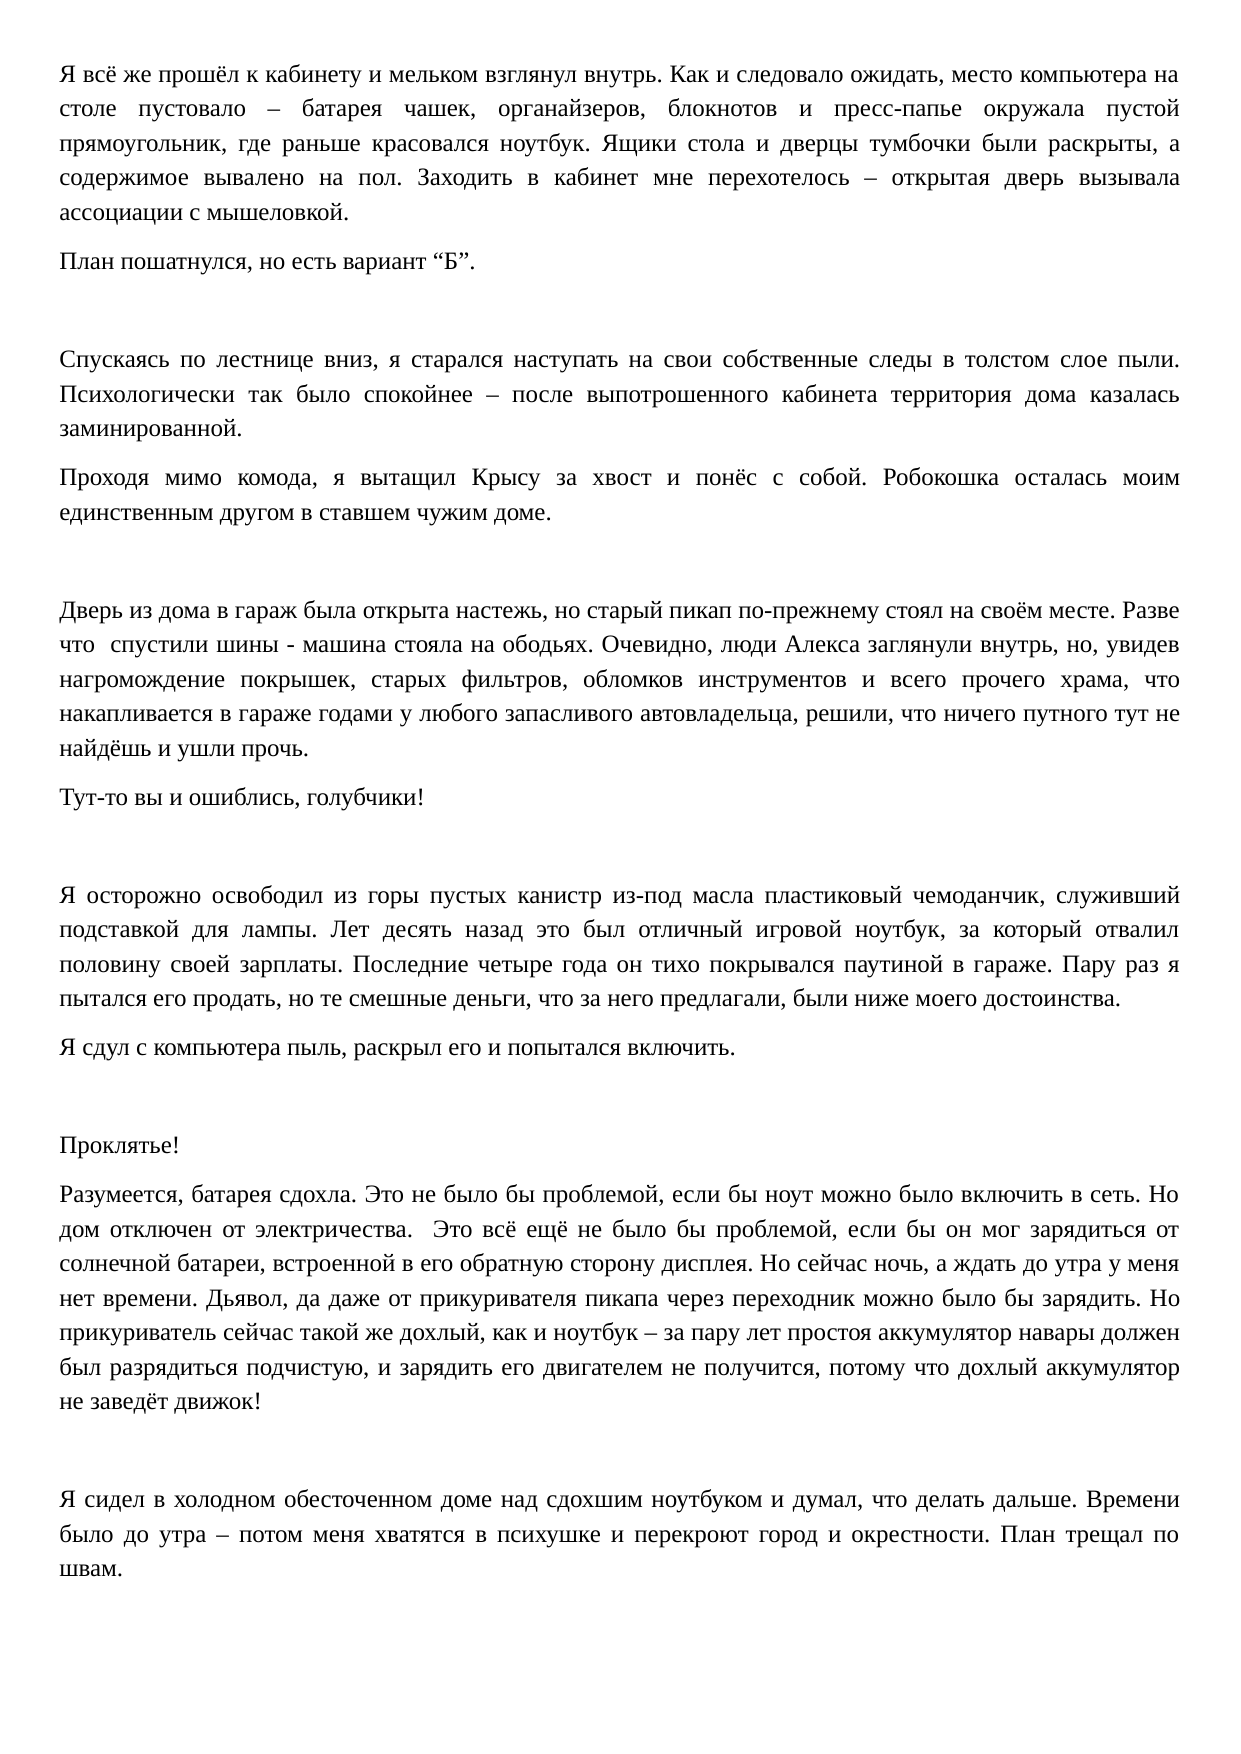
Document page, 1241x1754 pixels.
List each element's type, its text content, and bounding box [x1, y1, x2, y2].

text Дверь из дома в гараж была открыта настежь, но старый пикап по-прежнему стоял на своём месте. Разве что спустили шины - машина стояла на ободьях. Очевидно, люди Алекса заглянули внутрь, но, увидев нагромождение покрышек, старых фильтров, обломков инструментов и всего прочего храма, что накапливается в гараже годами у любого запасливого автовладельца, решили, что ничего путного тут не найдёшь и ушли прочь. [59, 595, 1181, 761]
text Проходя мимо комода, я вытащил Крысу за хвост и понёс с собой. Робокошка осталась моим единственным другом в ставшем чужим доме. [59, 462, 1181, 525]
text Тут-то вы и ошиблись, голубчики! [59, 782, 1181, 811]
text Я всё же прошёл к кабинету и мельком взглянул внутрь. Как и следовало ожидать, место компьютера на столе пустовало – батарея чашек, органайзеров, блокнотов и пресс-папье окружала пустой прямоугольник, где раньше красовался ноутбук. Ящики стола и дверцы тумбочки были раскрыты, а содержимое вывалено на пол. Заходить в кабинет мне перехотелось – открытая дверь вызывала ассоциации с мышеловкой. [59, 59, 1181, 226]
text Проклятье! [59, 1131, 1181, 1159]
text Спускаясь по лестнице вниз, я старался наступать на свои собственные следы в толстом слое пыли. Психологически так было спокойнее – после выпотрошенного кабинета территория дома казалась заминированной. [59, 344, 1181, 442]
text Я сдул с компьютера пыль, раскрыл его и попытался включить. [59, 1032, 1181, 1061]
text Я осторожно освободил из горы пустых канистр из-под масла пластиковый чемоданчик, служивший подставкой для лампы. Лет десять назад это был отличный игровой ноутбук, за который отвалил половину своей зарплаты. Последние четыре года он тихо покрывался паутиной в гараже. Пару раз я пытался его продать, но те смешные деньги, что за него предлагали, были ниже моего достоинства. [59, 880, 1181, 1012]
text Я сидел в холодном обесточенном доме над сдохшим ноутбуком и думал, что делать дальше. Времени было до утра – потом меня хватятся в психушке и перекроют город и окрестности. План трещал по швам. [59, 1484, 1181, 1582]
text Разумеется, батарея сдохла. Это не было бы проблемой, если бы ноут можно было включить в сеть. Но дом отключен от электричества. Это всё ещё не было бы проблемой, если бы он мог зарядиться от солнечной батареи, встроенной в его обратную сторону дисплея. Но сейчас ночь, а ждать до утра у меня нет времени. Дьявол, да даже от прикуривателя пикапа через переходник можно было бы зарядить. Но прикуриватель сейчас такой же дохлый, как и ноутбук – за пару лет простоя аккумулятор навары должен был разрядиться подчистую, и зарядить его двигателем не получится, потому что дохлый аккумулятор не заведёт движок! [59, 1179, 1181, 1415]
text План пошатнулся, но есть вариант “Б”. [59, 246, 1181, 275]
